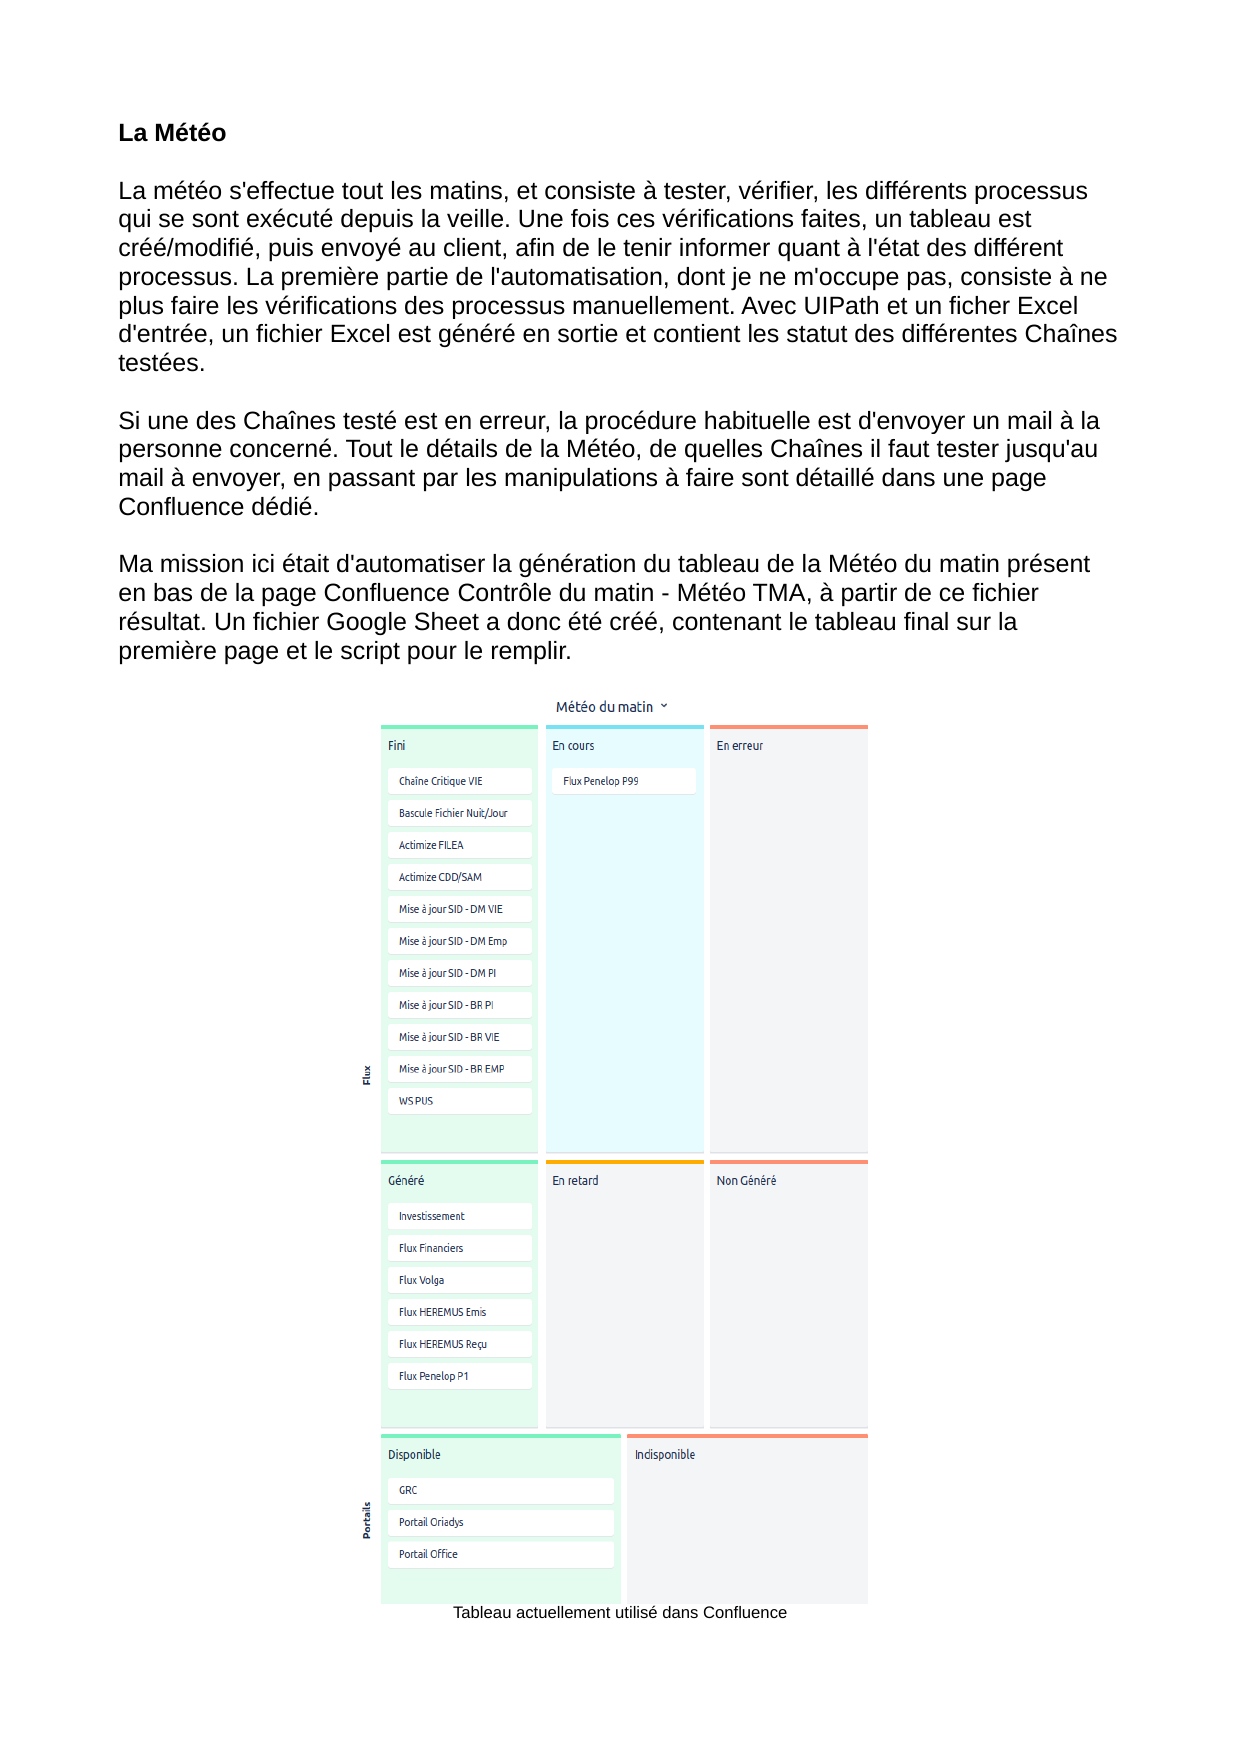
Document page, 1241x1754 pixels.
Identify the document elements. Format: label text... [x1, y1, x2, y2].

picture [358, 698, 873, 1604]
subtitle La Météo [118, 118, 1122, 147]
text Ma mission ici était d'automatiser la génération du tableau de la Météo du matin présent en bas de la page Confluence Contrôle du matin - Météo TMA, à partir de ce fichier résultat. Un fichier Google Sheet a donc été créé, contenant le tableau final sur la première page et le script pour le remplir. [118, 549, 1122, 664]
text Si une des Chaînes testé est en erreur, la procédure habituelle est d'envoyer un mail à la personne concerné. Tout le détails de la Météo, de quelles Chaînes il faut tester jusqu'au mail à envoyer, en passant par les manipulations à faire sont détaillé dans une page Confluence dédié. [118, 406, 1122, 521]
text Tableau actuellement utilisé dans Confluence [118, 1604, 1122, 1622]
text La météo s'effectue tout les matins, et consiste à tester, vérifier, les différents processus qui se sont exécuté depuis la veille. Une fois ces vérifications faites, un tableau est créé/modifié, puis envoyé au client, afin de le tenir informer quant à l'état des différent processus. La première partie de l'automatisation, dont je ne m'occupe pas, consiste à ne plus faire les vérifications des processus manuellement. Avec UIPath et un ficher Excel d'entrée, un fichier Excel est généré en sortie et contient les statut des différentes Chaînes testées. [118, 176, 1122, 377]
